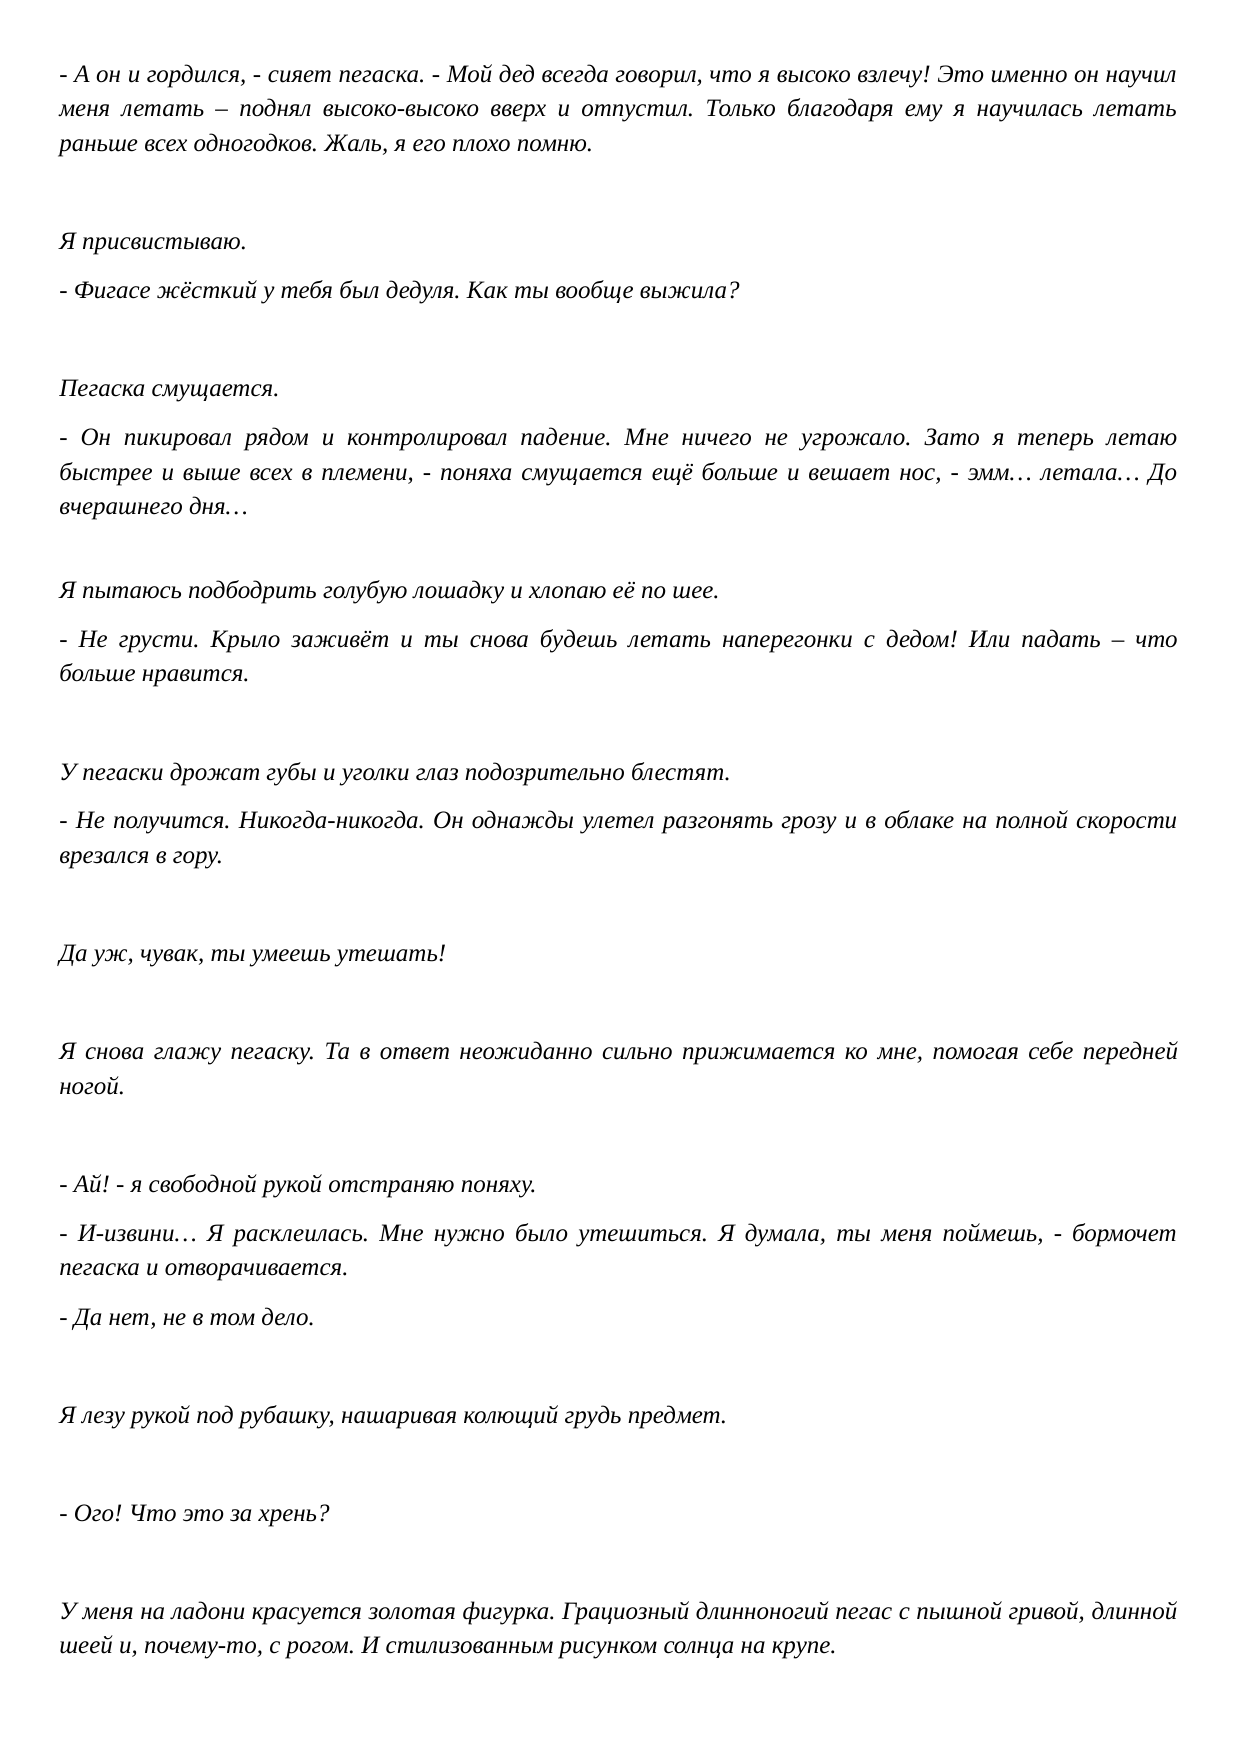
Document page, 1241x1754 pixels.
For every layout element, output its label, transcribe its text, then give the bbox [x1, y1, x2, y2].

text - И-извини… Я расклеилась. Мне нужно было утешиться. Я думала, ты меня поймешь, - бормочет пегаска и отворачивается. [59, 1218, 1181, 1281]
text - Да нет, не в том дело. [59, 1302, 1181, 1330]
text - Не грусти. Крыло заживёт и ты снова будешь летать наперегонки с дедом! Или падать – что больше нравится. [59, 624, 1181, 687]
text Я присвистываю. [59, 226, 1181, 255]
text Пегаска смущается. [59, 373, 1181, 402]
text Да уж, чувак, ты умеешь утешать! [59, 938, 1181, 967]
text У пегаски дрожат губы и уголки глаз подозрительно блестят. [59, 757, 1181, 785]
text Я снова глажу пегаску. Та в ответ неожиданно сильно прижимается ко мне, помогая себе передней ногой. [59, 1036, 1181, 1099]
text - Фигасе жёсткий у тебя был дедуля. Как ты вообще выжила? [59, 275, 1181, 304]
text Я лезу рукой под рубашку, нашаривая колющий грудь предмет. [59, 1400, 1181, 1428]
text - А он и гордился, - сияет пегаска. - Мой дед всегда говорил, что я высоко взлечу! Это именно он научил меня летать – поднял высоко-высоко вверх и отпустил. Только благодаря ему я научилась летать раньше всех одногодков. Жаль, я его плохо помню. [59, 59, 1181, 157]
text - Ого! Что это за хрень? [59, 1498, 1181, 1527]
text У меня на ладони красуется золотая фигурка. Грациозный длинноногий пегас с пышной гривой, длинной шеей и, почему-то, с рогом. И стилизованным рисунком солнца на крупе. [59, 1596, 1181, 1659]
text - Не получится. Никогда-никогда. Он однажды улетел разгонять грозу и в облаке на полной скорости врезался в гору. [59, 806, 1181, 869]
text Я пытаюсь подбодрить голубую лошадку и хлопаю её по шее. [59, 540, 1181, 604]
text - Ай! - я свободной рукой отстраняю поняху. [59, 1169, 1181, 1198]
text - Он пикировал рядом и контролировал падение. Мне ничего не угрожало. Зато я теперь летаю быстрее и выше всех в племени, - поняха смущается ещё больше и вешает нос, - эмм… летала… До вчерашнего дня… [59, 422, 1181, 520]
